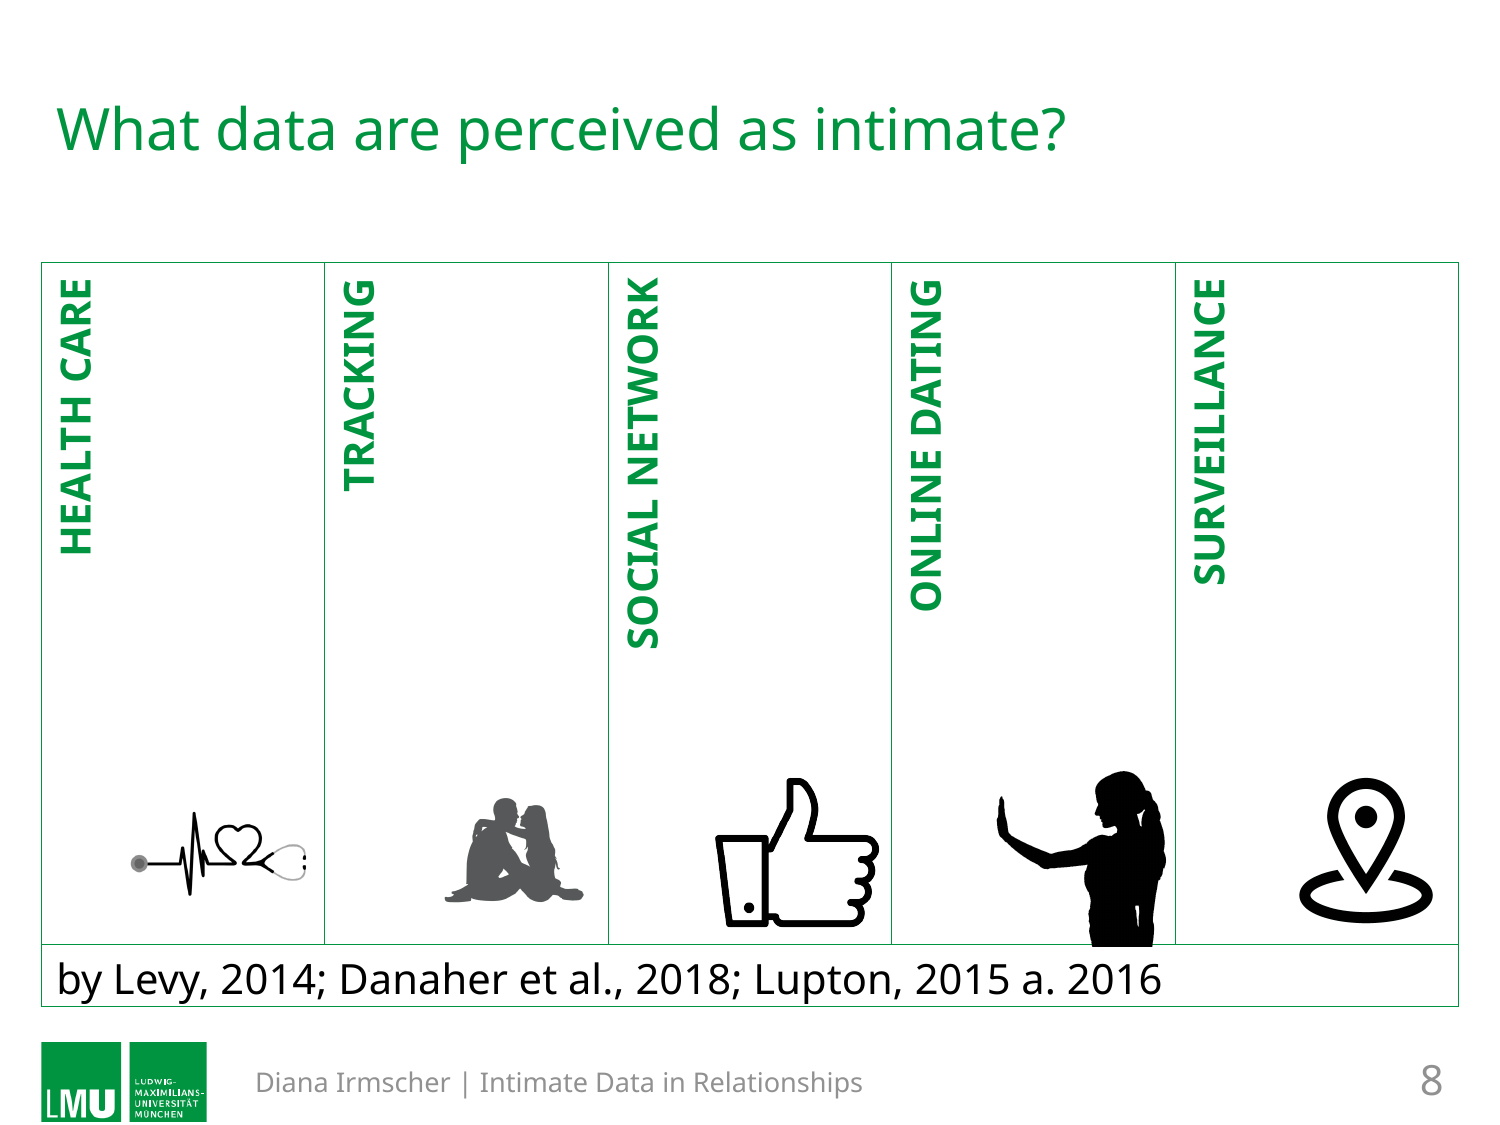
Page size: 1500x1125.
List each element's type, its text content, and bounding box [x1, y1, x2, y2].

picture [425, 761, 603, 939]
slide_number [1014, 1046, 1459, 1117]
picture [708, 767, 886, 945]
list [47, 265, 1465, 1010]
title What data are perceived as intimate? [41, 37, 1459, 217]
list Social Network [608, 262, 891, 945]
list Surveillance [1175, 262, 1459, 945]
picture [1277, 761, 1455, 940]
footer Diana Irmscher | Intimate Data in Relationships [240, 1046, 963, 1117]
list Health Care [41, 262, 324, 945]
list by Levy, 2014; Danaher et al., 2018; Lupton, 2015 a. 2016 [41, 945, 1459, 1007]
list Online Dating [891, 262, 1175, 945]
picture [129, 767, 308, 945]
list Tracking [324, 262, 608, 945]
picture [995, 769, 1171, 947]
